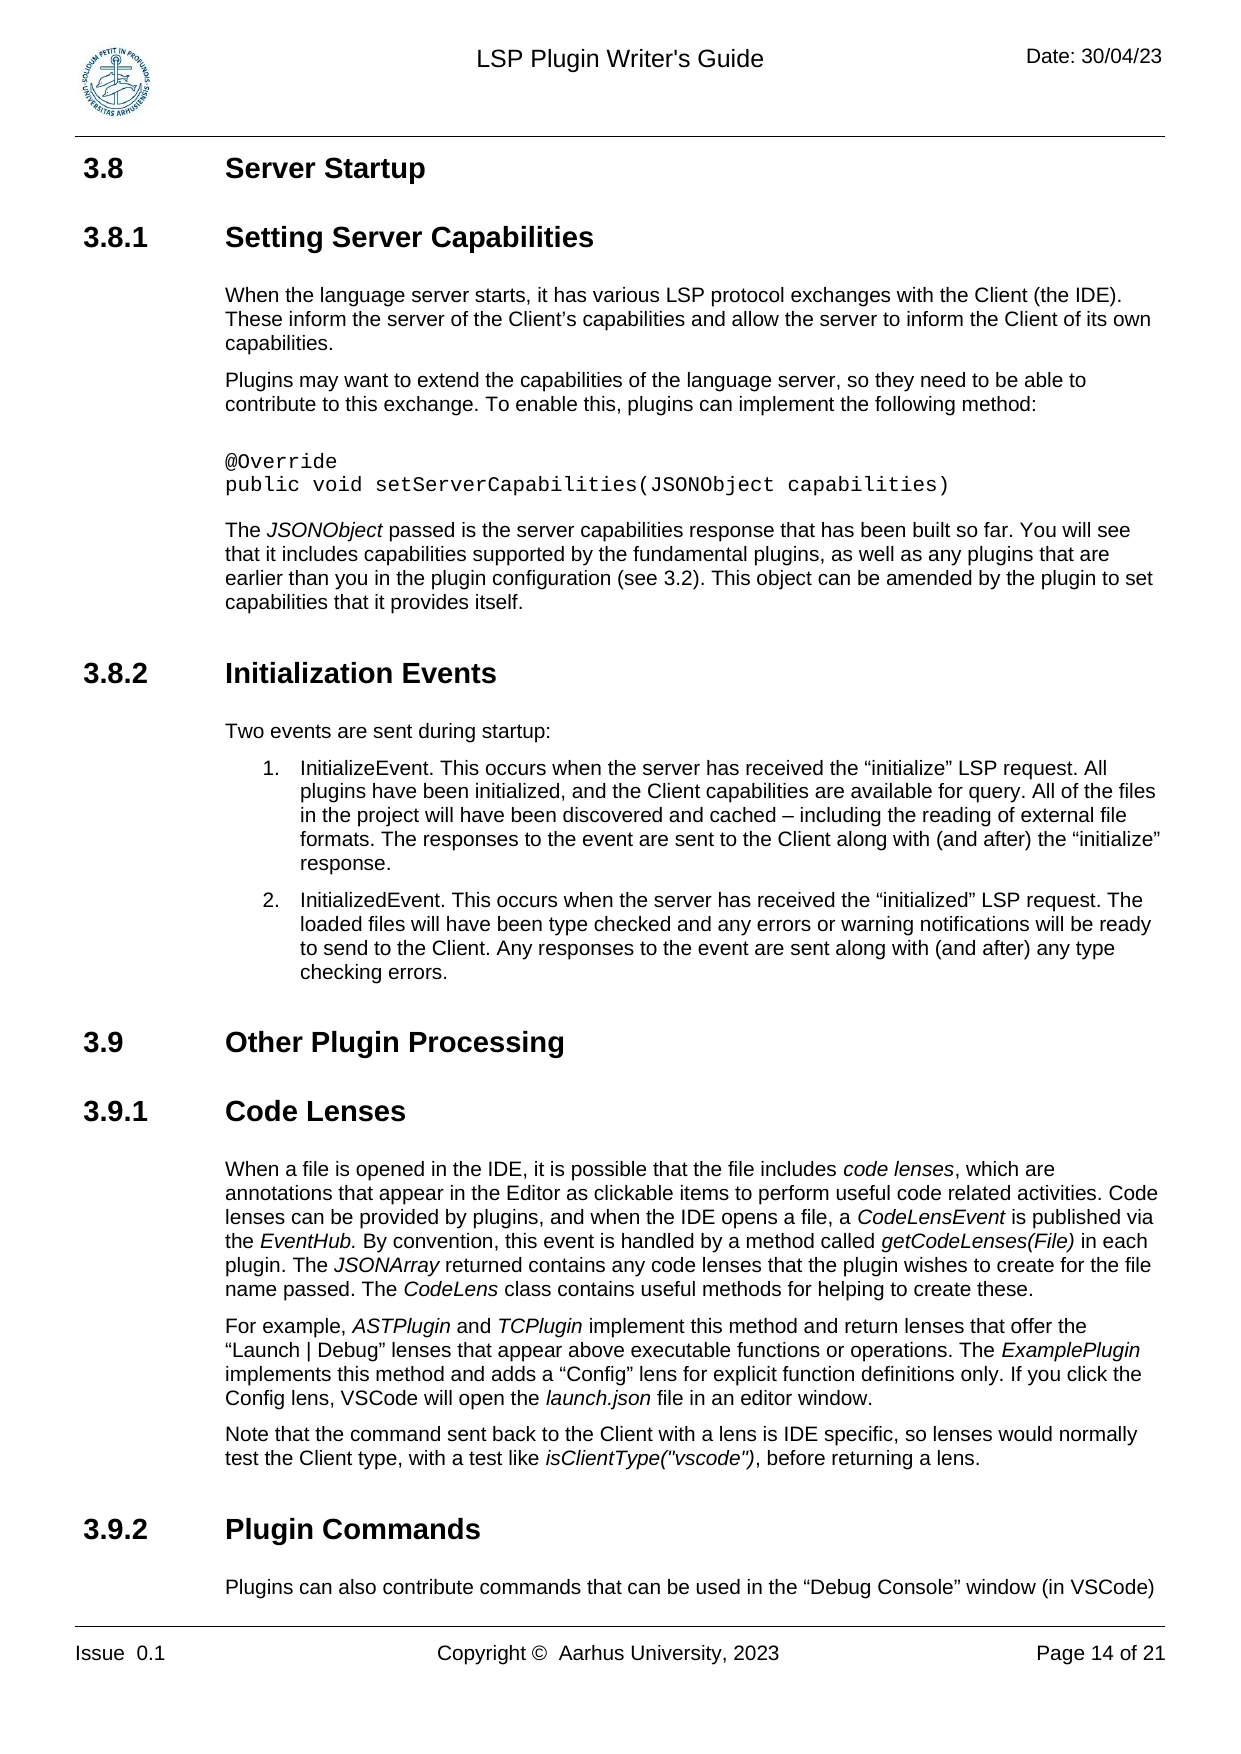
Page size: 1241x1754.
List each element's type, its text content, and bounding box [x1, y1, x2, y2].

list InitializedEvent. This occurs when the server has received the “initialized” LSP request. The loaded files will have been type checked and any errors or warning notifications will be ready to send to the Client. Any responses to the event are sent along with (and after) any type checking errors. [262, 888, 1165, 984]
text When the language server starts, it has various LSP protocol exchanges with the Client (the IDE). These inform the server of the Client’s capabilities and allow the server to inform the Client of its own capabilities. [225, 283, 1165, 355]
text For example, ASTPlugin and TCPlugin implement this method and return lenses that offer the “Launch | Debug” lenses that appear above executable functions or operations. The ExamplePlugin implements this method and adds a “Config” lens for explicit function definitions only. If you click the Config lens, VSCode will open the launch.json file in an editor window. [225, 1314, 1165, 1410]
picture [78, 44, 153, 120]
subtitle Code Lenses [75, 1095, 1165, 1128]
subtitle Setting Server Capabilities [75, 221, 1165, 253]
subtitle Initialization Events [75, 657, 1165, 689]
text public void setServerCapabilities(JSONObject capabilities) [225, 473, 1165, 496]
list InitializeEvent. This occurs when the server has received the “initialize” LSP request. All plugins have been initialized, and the Client capabilities are available for query. All of the files in the project will have been discovered and cached – including the reading of external file formats. The responses to the event are sent to the Client along with (and after) the “initialize” response. [262, 756, 1165, 876]
text @Override [225, 451, 1165, 473]
text When a file is opened in the IDE, it is possible that the file includes code lenses, which are annotations that appear in the Editor as clickable items to perform useful code related activities. Code lenses can be provided by plugins, and when the IDE opens a file, a CodeLensEvent is published via the EventHub. By convention, this event is handled by a method called getCodeLenses(File) in each plugin. The JSONArray returned contains any code lenses that the plugin wishes to create for the file name passed. The CodeLens class contains useful methods for helping to create these. [225, 1158, 1165, 1301]
text Note that the command sent back to the Client with a lens is IDE specific, so lenses would normally test the Client type, with a test like isClientType("vscode"), before returning a lens. [225, 1422, 1165, 1470]
subtitle Server Startup [75, 152, 1165, 185]
text Plugins may want to extend the capabilities of the language server, so they need to be able to contribute to this exchange. To enable this, plugins can implement the following method: [225, 368, 1165, 416]
text Plugins can also contribute commands that can be used in the “Debug Console” window (in VSCode) [225, 1575, 1165, 1599]
subtitle Plugin Commands [75, 1513, 1165, 1545]
text Two events are sent during startup: [225, 719, 1165, 743]
text The JSONObject passed is the server capabilities response that has been built so far. You will see that it includes capabilities supported by the fundamental plugins, as well as any plugins that are earlier than you in the plugin configuration (see 3.2). This object can be amended by the plugin to set capabilities that it provides itself. [225, 518, 1165, 614]
subtitle Other Plugin Processing [75, 1026, 1165, 1059]
